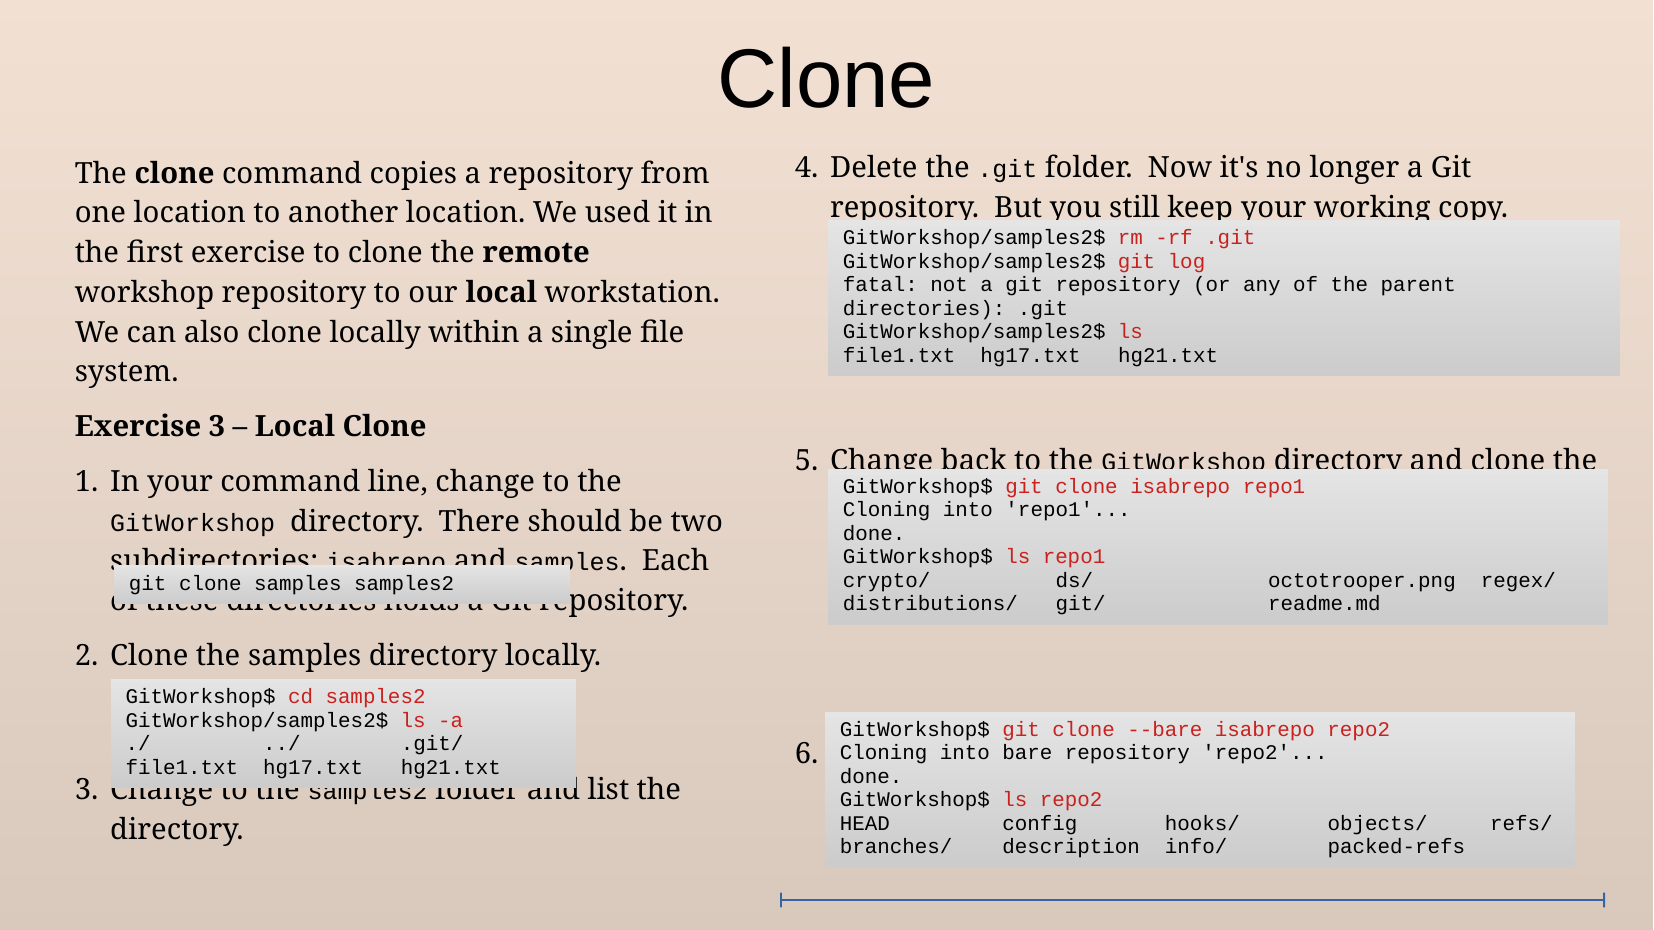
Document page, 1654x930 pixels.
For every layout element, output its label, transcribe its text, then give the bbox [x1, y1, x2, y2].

text_box git clone samples samples2 [114, 565, 571, 604]
text_box GitWorkshop/samples2$ rm -rf .git GitWorkshop/samples2$ git log fatal: not a git repository (or any of the parent directories): .git GitWorkshop/samples2$ ls file1.txt hg17.txt hg21.txt [828, 220, 1621, 376]
title Clone [82, 1, 1571, 157]
text_box GitWorkshop$ cd samples2 GitWorkshop/samples2$ ls -a ./ ../ .git/ file1.txt hg17.txt hg21.txt [110, 679, 576, 788]
text_box The clone command copies a repository from one location to another location. We used it in the first exercise to clone the remote workshop repository to our local workstation. We can also clone locally within a single file system. Exercise 3 – Local Clone In your command line, change to the GitWorkshop directory. There should be two subdirectories: isabrepo and samples. Each of these directories holds a Git repository. Clone the samples directory locally. Change to the samples2 folder and list the directory. Note there is no Python script since we did not commit it to the original repository. [60, 144, 751, 880]
text_box GitWorkshop$ git clone --bare isabrepo repo2 Cloning into bare repository 'repo2'... done. GitWorkshop$ ls repo2 HEAD config hooks/ objects/ refs/ branches/ description info/ packed-refs [825, 711, 1576, 868]
text_box Delete the .git folder. Now it's no longer a Git repository. But you still keep your working copy. Change back to the GitWorkshop directory and clone the ISAB repository locally. Make a bare clone of the ISAB repository. A bare repository is one with no working copy, just the repository itself. [780, 138, 1636, 712]
text_box GitWorkshop$ git clone isabrepo repo1 Cloning into 'repo1'... done. GitWorkshop$ ls repo1 crypto/ ds/ octotrooper.png regex/ distributions/ git/ readme.md [828, 468, 1609, 625]
